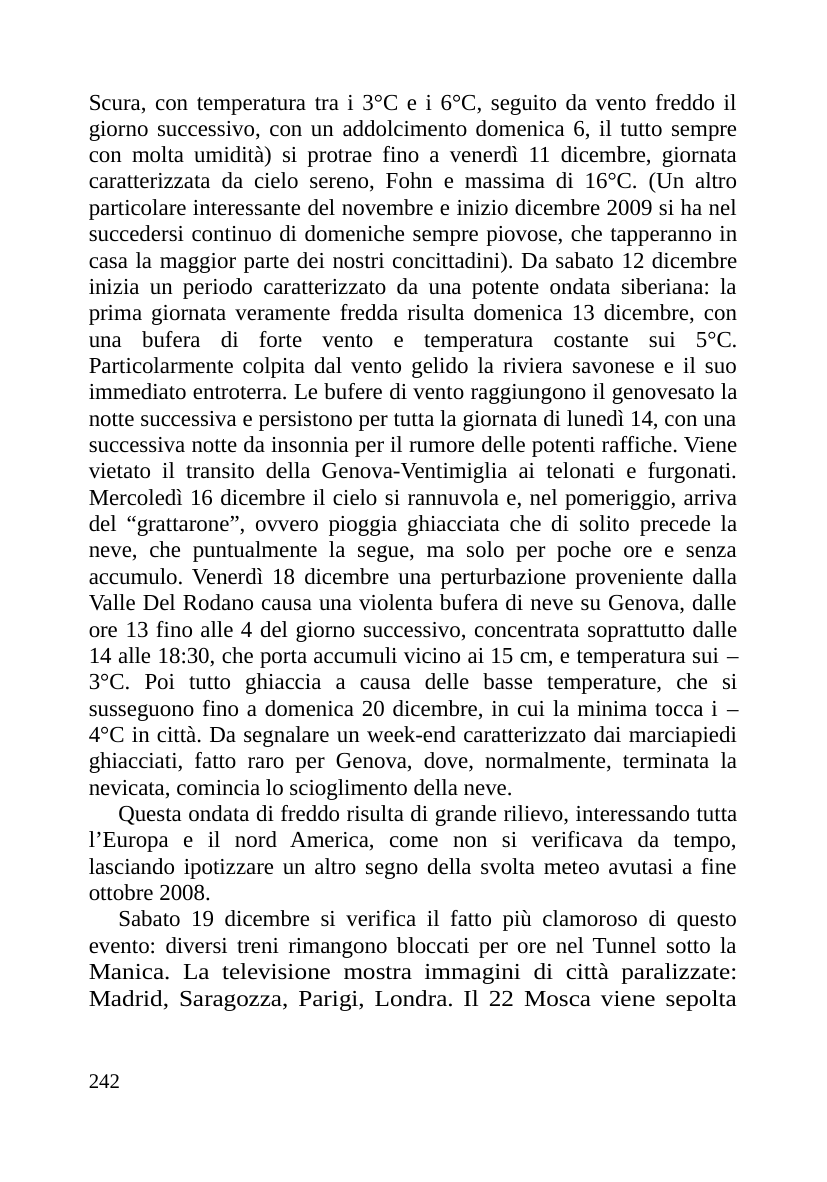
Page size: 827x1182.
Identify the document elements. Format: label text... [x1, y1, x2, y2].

text Sabato 19 dicembre si verifica il fatto più clamoroso di questo evento: diversi treni rimangono bloccati per ore nel Tunnel sotto la Manica. La televisione mostra immagini di città paralizzate: Madrid, Saragozza, Parigi, Londra. Il 22 Mosca viene sepolta [88, 906, 738, 1011]
text Questa ondata di freddo risulta di grande rilievo, interessando tutta l’Europa e il nord America, come non si verificava da tempo, lasciando ipotizzare un altro segno della svolta meteo avutasi a fine ottobre 2008. [88, 800, 738, 906]
text Scura, con temperatura tra i 3°C e i 6°C, seguito da vento freddo il giorno successivo, con un addolcimento domenica 6, il tutto sempre con molta umidità) si protrae fino a venerdì 11 dicembre, giornata caratterizzata da cielo sereno, Fohn e massima di 16°C. (Un altro particolare interessante del novembre e inizio dicembre 2009 si ha nel succedersi continuo di domeniche sempre piovose, che tapperanno in casa la maggior parte dei nostri concittadini). Da sabato 12 dicembre inizia un periodo caratterizzato da una potente ondata siberiana: la prima giornata veramente fredda risulta domenica 13 dicembre, con una bufera di forte vento e temperatura costante sui 5°C. Particolarmente colpita dal vento gelido la riviera savonese e il suo immediato entroterra. Le bufere di vento raggiungono il genovesato la notte successiva e persistono per tutta la giornata di lunedì 14, con una successiva notte da insonnia per il rumore delle potenti raffiche. Viene vietato il transito della Genova-Ventimiglia ai telonati e furgonati. Mercoledì 16 dicembre il cielo si rannuvola e, nel pomeriggio, arriva del “grattarone”, ovvero pioggia ghiacciata che di solito precede la neve, che puntualmente la segue, ma solo per poche ore e senza accumulo. Venerdì 18 dicembre una perturbazione proveniente dalla Valle Del Rodano causa una violenta bufera di neve su Genova, dalle ore 13 fino alle 4 del giorno successivo, concentrata soprattutto dalle 14 alle 18:30, che porta accumuli vicino ai 15 cm, e temperatura sui ‒3°C. Poi tutto ghiaccia a causa delle basse temperature, che si susseguono fino a domenica 20 dicembre, in cui la minima tocca i ‒4°C in città. Da segnalare un week-end caratterizzato dai marciapiedi ghiacciati, fatto raro per Genova, dove, normalmente, terminata la nevicata, comincia lo scioglimento della neve. [88, 88, 738, 800]
